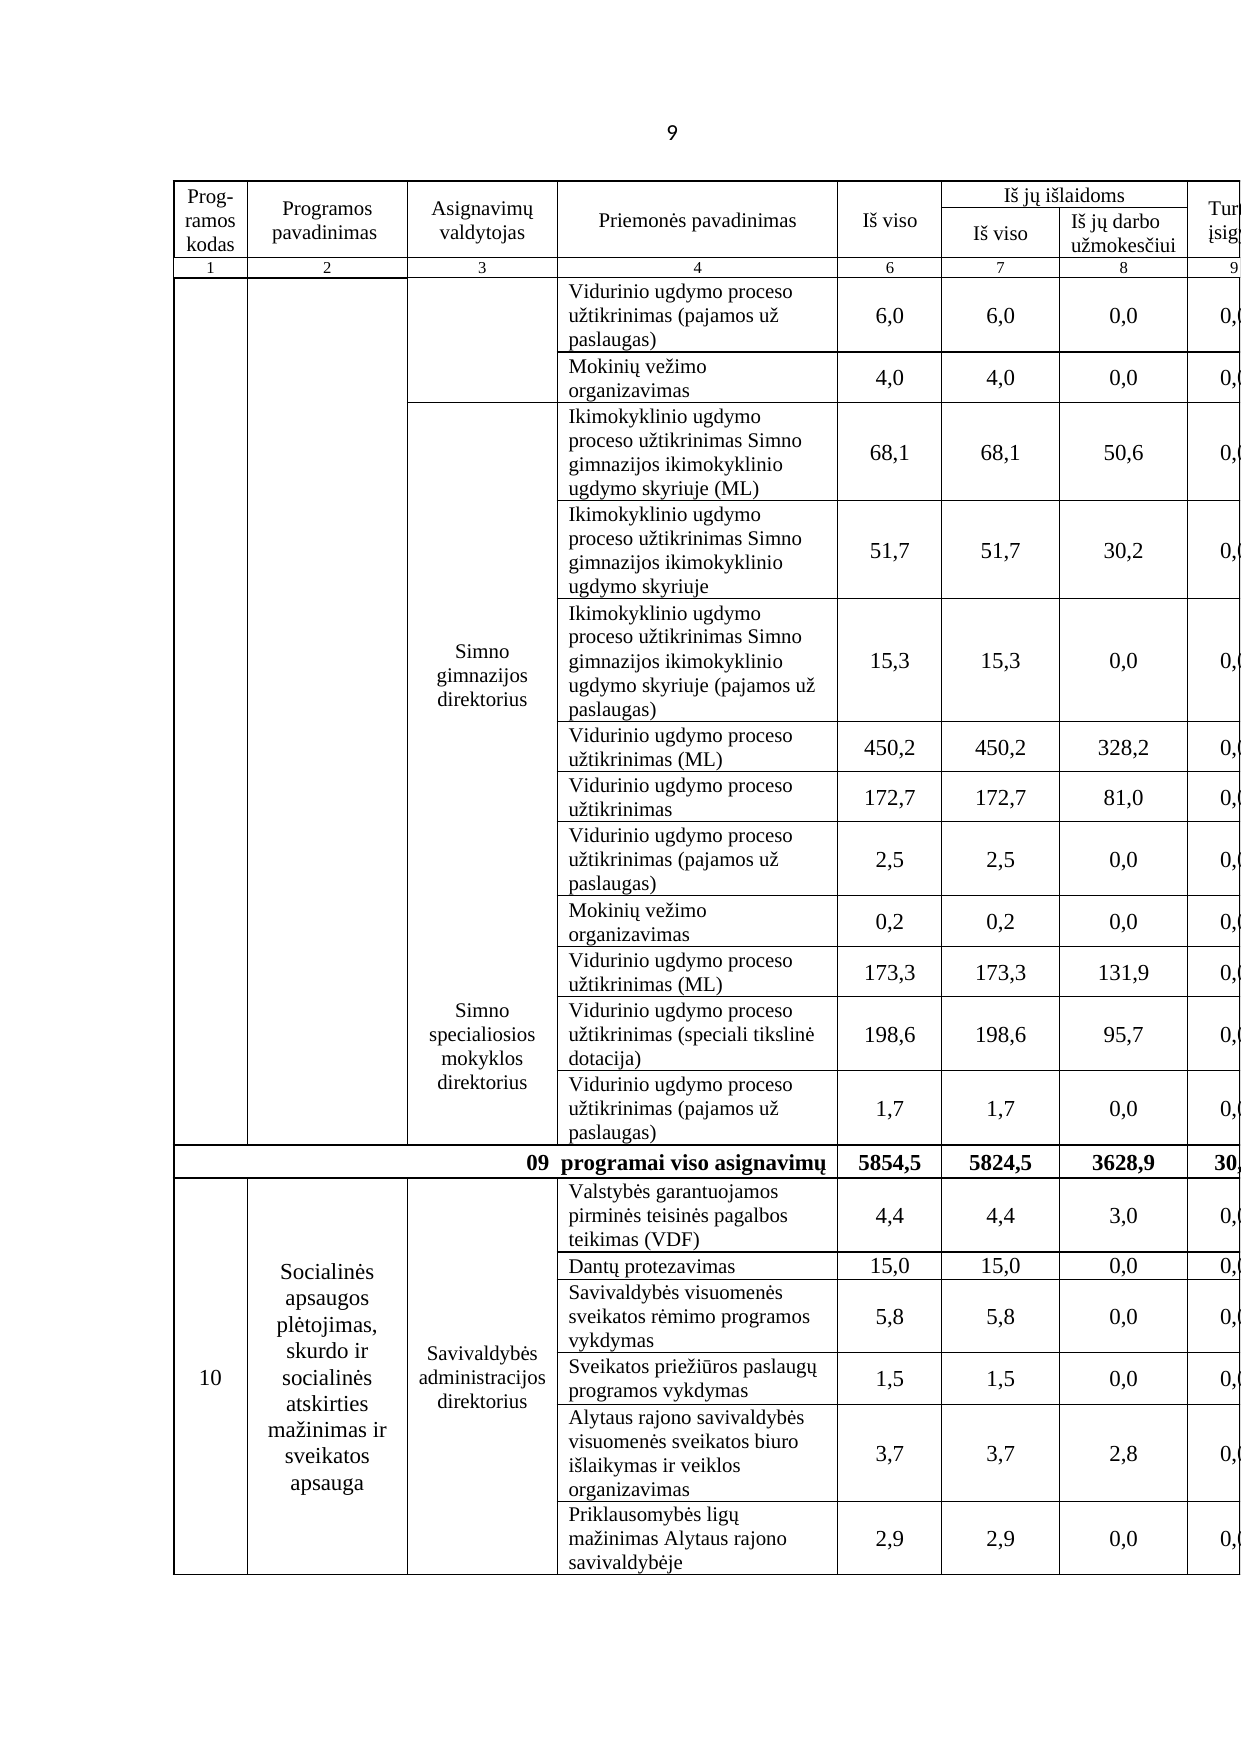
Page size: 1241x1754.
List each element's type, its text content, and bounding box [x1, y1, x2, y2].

table_cell 172,7 [942, 772, 1059, 821]
table_cell 0,0 [1060, 1353, 1187, 1404]
table_cell Iš jų darbo užmokesčiui [1060, 208, 1187, 257]
table_cell 15,0 [942, 1253, 1059, 1279]
table_cell 2,8 [1060, 1405, 1187, 1501]
table_cell 0,0 [1188, 896, 1239, 946]
table_cell 0,0 [1188, 1353, 1239, 1404]
table_cell 4,0 [942, 353, 1059, 402]
table_cell 173,3 [838, 947, 941, 996]
table_cell 51,7 [838, 501, 941, 598]
table_cell 30,0 [1188, 1146, 1239, 1177]
table_cell 198,6 [942, 997, 1059, 1070]
table_cell 0,0 [1060, 822, 1187, 895]
table_cell 15,3 [942, 599, 1059, 721]
table_cell 1,7 [942, 1071, 1059, 1144]
table_cell [248, 279, 407, 1144]
table_cell 4,4 [838, 1179, 941, 1251]
table_cell Vidurinio ugdymo proceso užtikrinimas (pajamos už paslaugas) [558, 278, 837, 351]
table_cell Valstybės garantuojamos pirminės teisinės pagalbos teikimas (VDF) [558, 1179, 837, 1251]
table_cell Ikimokyklinio ugdymo proceso užtikrinimas Simno gimnazijos ikimokyklinio ugdymo skyriuje (pajamos už paslaugas) [558, 599, 837, 721]
table_cell 0,0 [1060, 278, 1187, 351]
table_cell Ikimokyklinio ugdymo proceso užtikrinimas Simno gimnazijos ikimokyklinio ugdymo skyriuje [558, 501, 837, 598]
table_cell 0,0 [1188, 1253, 1239, 1279]
table_cell Simno specialiosios mokyklos direktorius [408, 946, 557, 1144]
table_cell Vidurinio ugdymo proceso užtikrinimas (speciali tikslinė dotacija) [558, 997, 837, 1070]
table_cell Vidurinio ugdymo proceso užtikrinimas (ML) [558, 947, 837, 996]
table_header Turtui įsigyti [1188, 182, 1239, 257]
table_cell 7 [942, 258, 1059, 277]
table_cell 0,0 [1060, 1502, 1187, 1574]
table_cell 0,0 [1188, 1405, 1239, 1501]
table_cell 0,0 [1060, 353, 1187, 402]
table_cell Alytaus rajono savivaldybės visuomenės sveikatos biuro išlaikymas ir veiklos organizavimas [558, 1405, 837, 1501]
table_cell 50,6 [1060, 403, 1187, 500]
table_cell 5,8 [838, 1280, 941, 1352]
table_cell [408, 278, 557, 402]
table_header Iš jų išlaidoms [942, 182, 1187, 207]
table_cell Priklausomybės ligų mažinimas Alytaus rajono savivaldybėje [558, 1502, 837, 1574]
table_cell 4,4 [942, 1179, 1059, 1251]
table_cell 0,2 [942, 896, 1059, 946]
table_cell 0,0 [1188, 1502, 1239, 1574]
table_cell 198,6 [838, 997, 941, 1070]
table_cell 2,5 [838, 822, 941, 895]
table_cell 81,0 [1060, 772, 1187, 821]
table_cell [175, 279, 247, 1144]
table_cell Sveikatos priežiūros paslaugų programos vykdymas [558, 1353, 837, 1404]
table_cell 3,7 [942, 1405, 1059, 1501]
table_cell Vidurinio ugdymo proceso užtikrinimas [558, 772, 837, 821]
table_header Programos pavadinimas [248, 182, 407, 257]
table_cell 131,9 [1060, 947, 1187, 996]
table_cell 1,7 [838, 1071, 941, 1144]
table_cell 3628,9 [1060, 1146, 1187, 1177]
table_cell 5854,5 [838, 1146, 941, 1177]
table_cell 09 programai viso asignavimų [175, 1146, 837, 1177]
table_cell 0,0 [1188, 278, 1239, 351]
table_cell Iš viso [942, 208, 1059, 257]
table_header Asignavimų valdytojas [408, 182, 557, 257]
table_cell 0,0 [1060, 1280, 1187, 1352]
table_cell Savivaldybės visuomenės sveikatos rėmimo programos vykdymas [558, 1280, 837, 1352]
table_cell 0,0 [1188, 599, 1239, 721]
table_cell 15,0 [838, 1253, 941, 1279]
table_cell 0,0 [1188, 353, 1239, 402]
table_cell 1,5 [838, 1353, 941, 1404]
table_cell Mokinių vežimo organizavimas [558, 896, 837, 946]
table_cell Dantų protezavimas [558, 1253, 837, 1279]
table_cell 4,0 [838, 353, 941, 402]
table_cell Savivaldybės administracijos direktorius [408, 1179, 557, 1574]
table_cell 2 [248, 258, 407, 277]
table_cell 0,0 [1188, 822, 1239, 895]
table_cell 2,5 [942, 822, 1059, 895]
table_cell Vidurinio ugdymo proceso užtikrinimas (pajamos už paslaugas) [558, 1071, 837, 1144]
table_cell 5824,5 [942, 1146, 1059, 1177]
table_cell 0,0 [1188, 772, 1239, 821]
table_cell Ikimokyklinio ugdymo proceso užtikrinimas Simno gimnazijos ikimokyklinio ugdymo skyriuje (ML) [558, 403, 837, 500]
table_cell 0,0 [1060, 1253, 1187, 1279]
table_cell 0,0 [1188, 1280, 1239, 1352]
table_cell Socialinės apsaugos plėtojimas, skurdo ir socialinės atskirties mažinimas ir sveikatos apsauga [248, 1179, 407, 1574]
table_header Iš viso [838, 182, 941, 257]
table_cell 2,9 [838, 1502, 941, 1574]
table_cell Vidurinio ugdymo proceso užtikrinimas (pajamos už paslaugas) [558, 822, 837, 895]
table_cell 6,0 [838, 278, 941, 351]
table_cell 0,0 [1188, 1179, 1239, 1251]
table_cell 95,7 [1060, 997, 1187, 1070]
table_cell 30,2 [1060, 501, 1187, 598]
table_cell 68,1 [838, 403, 941, 500]
table_cell 450,2 [942, 722, 1059, 771]
table_cell 172,7 [838, 772, 941, 821]
table_cell 0,0 [1188, 722, 1239, 771]
table_cell 5,8 [942, 1280, 1059, 1352]
table_cell 4 [558, 258, 837, 277]
table_cell 8 [1060, 258, 1187, 277]
table_cell 9 [1188, 258, 1240, 277]
table_cell 3 [408, 258, 557, 277]
table_cell 0,0 [1060, 896, 1187, 946]
table_cell 0,0 [1188, 501, 1239, 598]
table_cell 173,3 [942, 947, 1059, 996]
table_cell 51,7 [942, 501, 1059, 598]
table_cell 6,0 [942, 278, 1059, 351]
table_cell 0,0 [1188, 1071, 1239, 1144]
table_cell 3,0 [1060, 1179, 1187, 1251]
table_cell 2,9 [942, 1502, 1059, 1574]
table_cell 3,7 [838, 1405, 941, 1501]
table_cell Mokinių vežimo organizavimas [558, 353, 837, 402]
table_cell 0,0 [1060, 599, 1187, 721]
table_cell 328,2 [1060, 722, 1187, 771]
table_cell Simno gimnazijos direktorius [408, 403, 557, 946]
table_header Prog-ramos kodas [175, 182, 247, 257]
table_cell Vidurinio ugdymo proceso užtikrinimas (ML) [558, 722, 837, 771]
table_cell 6 [838, 258, 941, 277]
table_cell 0,0 [1188, 947, 1239, 996]
table_cell 15,3 [838, 599, 941, 721]
table_cell 0,2 [838, 896, 941, 946]
table_cell 1,5 [942, 1353, 1059, 1404]
table_cell 10 [175, 1179, 247, 1574]
table_cell 1 [174, 258, 247, 277]
table_cell 68,1 [942, 403, 1059, 500]
table_cell 0,0 [1060, 1071, 1187, 1144]
table_cell 0,0 [1188, 403, 1239, 500]
table_header Priemonės pavadinimas [558, 182, 837, 257]
table_cell 450,2 [838, 722, 941, 771]
table_cell 0,0 [1188, 997, 1239, 1070]
